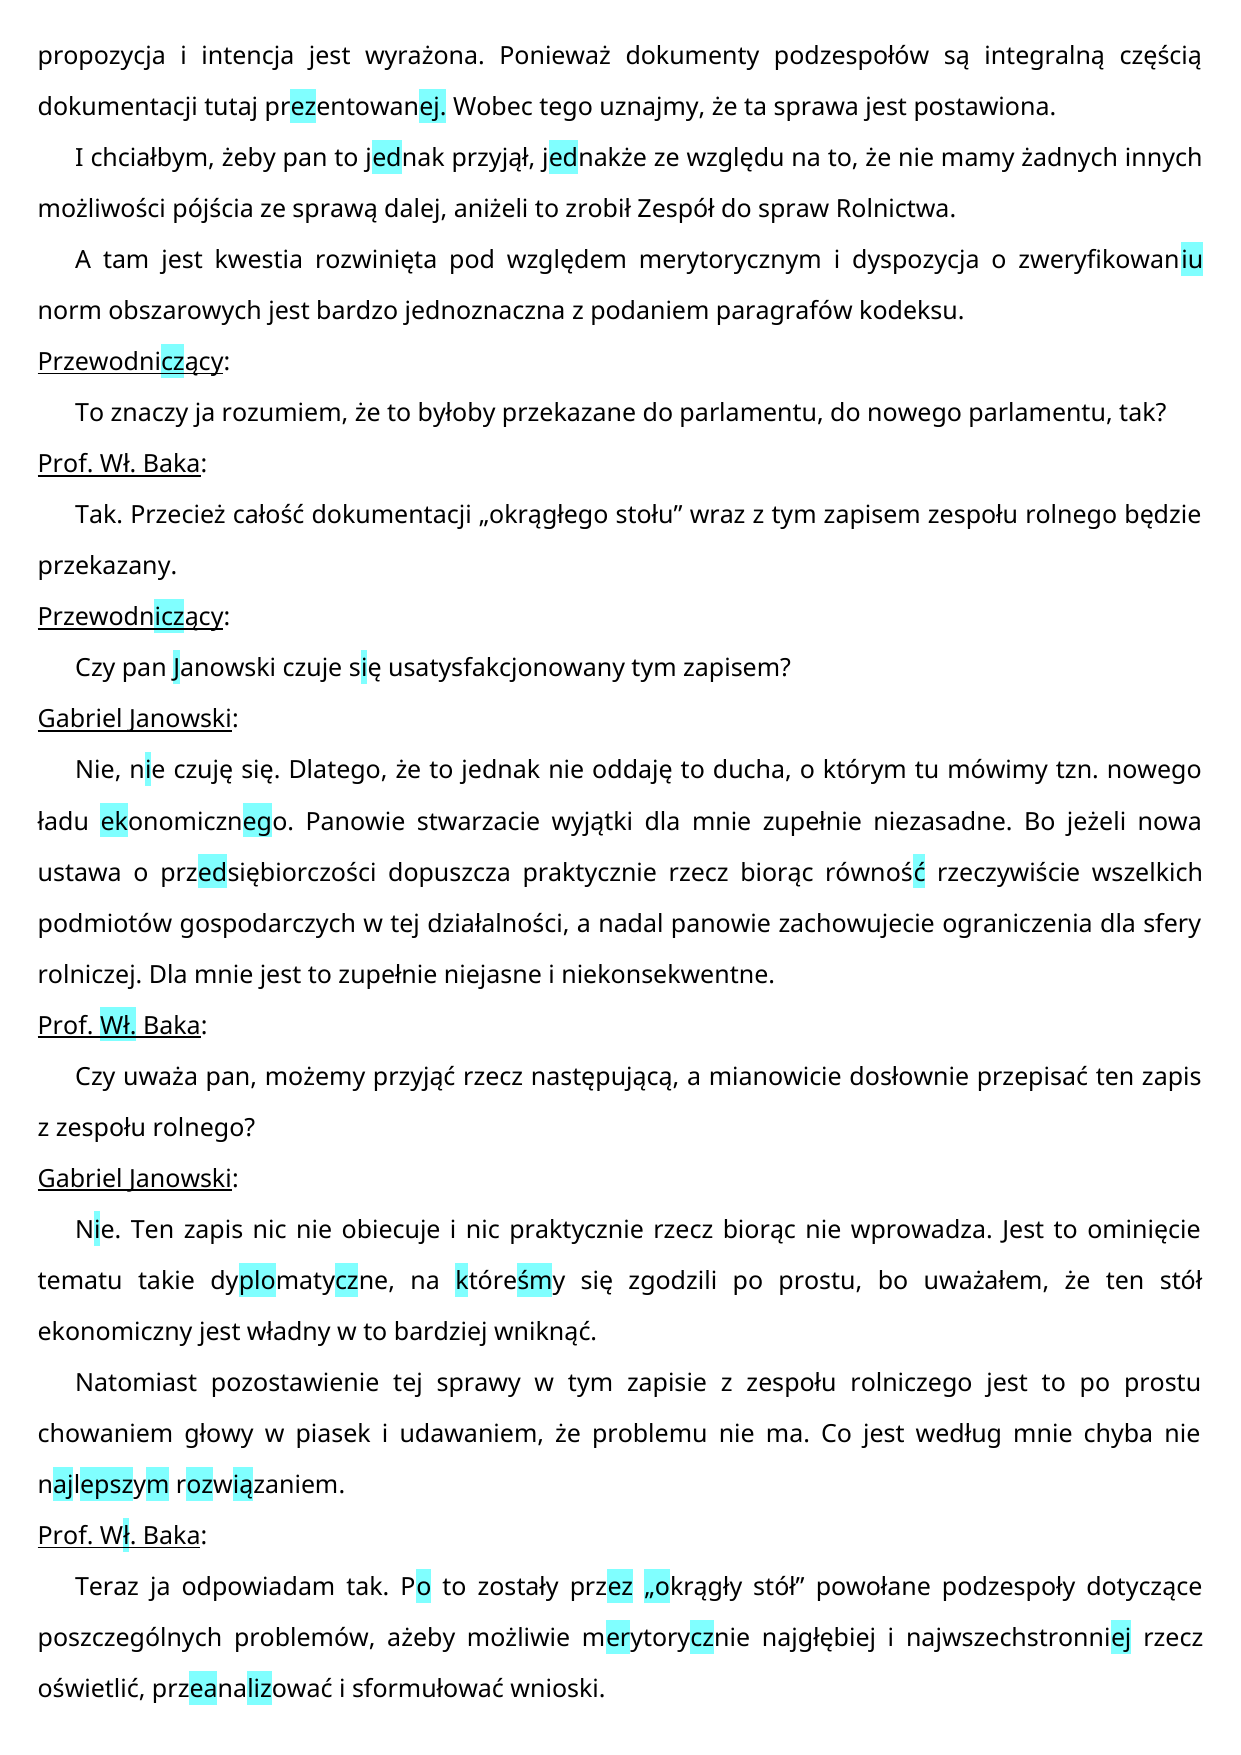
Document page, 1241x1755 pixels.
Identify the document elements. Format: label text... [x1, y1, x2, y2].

text propozycja i intencja jest wyrażona. Ponieważ dokumenty podzespołów są integralną częścią dokumentacji tutaj prezentowanej. Wobec tego uznajmy, że ta sprawa jest postawiona. [37, 37, 1203, 123]
text Nie. Ten zapis nic nie obiecuje i nic praktycznie rzecz biorąc nie wprowadza. Jest to ominięcie tematu takie dyplomatyczne, na któreśmy się zgodzili po prostu, bo uważałem, że ten stół ekonomiczny jest władny w to bardziej wniknąć. [37, 1211, 1203, 1348]
text To znaczy ja rozumiem, że to byłoby przekazane do parlamentu, do nowego parlamentu, tak? [37, 395, 1203, 429]
text Teraz ja odpowiadam tak. Po to zostały przez „okrągły stół” powołane podzespoły dotyczące poszczególnych problemów, ażeby możliwie merytorycznie najgłębiej i najwszechstronniej rzecz oświetlić, przeanalizować i sformułować wnioski. [37, 1569, 1203, 1705]
text Przewodniczący: [37, 599, 1203, 633]
text Nie, nie czuję się. Dlatego, że to jednak nie oddaję to ducha, o którym tu mówimy tzn. nowego ładu ekonomicznego. Panowie stwarzacie wyjątki dla mnie zupełnie niezasadne. Bo jeżeli nowa ustawa o przedsiębiorczości dopuszcza praktycznie rzecz biorąc równość rzeczywiście wszelkich podmiotów gospodarczych w tej działalności, a nadal panowie zachowujecie ograniczenia dla sfery rolniczej. Dla mnie jest to zupełnie niejasne i niekonsekwentne. [37, 752, 1203, 990]
text Natomiast pozostawienie tej sprawy w tym zapisie z zespołu rolniczego jest to po prostu chowaniem głowy w piasek i udawaniem, że problemu nie ma. Co jest według mnie chyba nie najlepszym rozwiązaniem. [37, 1364, 1203, 1501]
text Czy pan Janowski czuje się usatysfakcjonowany tym zapisem? [37, 650, 1203, 684]
text Gabriel Janowski: [37, 701, 1203, 735]
text Tak. Przecież całość dokumentacji „okrągłego stołu” wraz z tym zapisem zespołu rolnego będzie przekazany. [37, 497, 1203, 582]
text Prof. Wł. Baka: [37, 1518, 1203, 1552]
text Przewodniczący: [37, 344, 1203, 378]
text I chciałbym, żeby pan to jednak przyjął, jednakże ze względu na to, że nie mamy żadnych innych możliwości pójścia ze sprawą dalej, aniżeli to zrobił Zespół do spraw Rolnictwa. [37, 139, 1203, 225]
text Gabriel Janowski: [37, 1160, 1203, 1194]
text Czy uważa pan, możemy przyjąć rzecz następującą, a mianowicie dosłownie przepisać ten zapis z zespołu rolnego? [37, 1058, 1203, 1143]
text A tam jest kwestia rozwinięta pod względem merytorycznym i dyspozycja o zweryfikowaniu norm obszarowych jest bardzo jednoznaczna z podaniem paragrafów kodeksu. [37, 242, 1203, 327]
text Prof. Wł. Baka: [37, 446, 1203, 480]
text Prof. Wł. Baka: [37, 1007, 1203, 1041]
